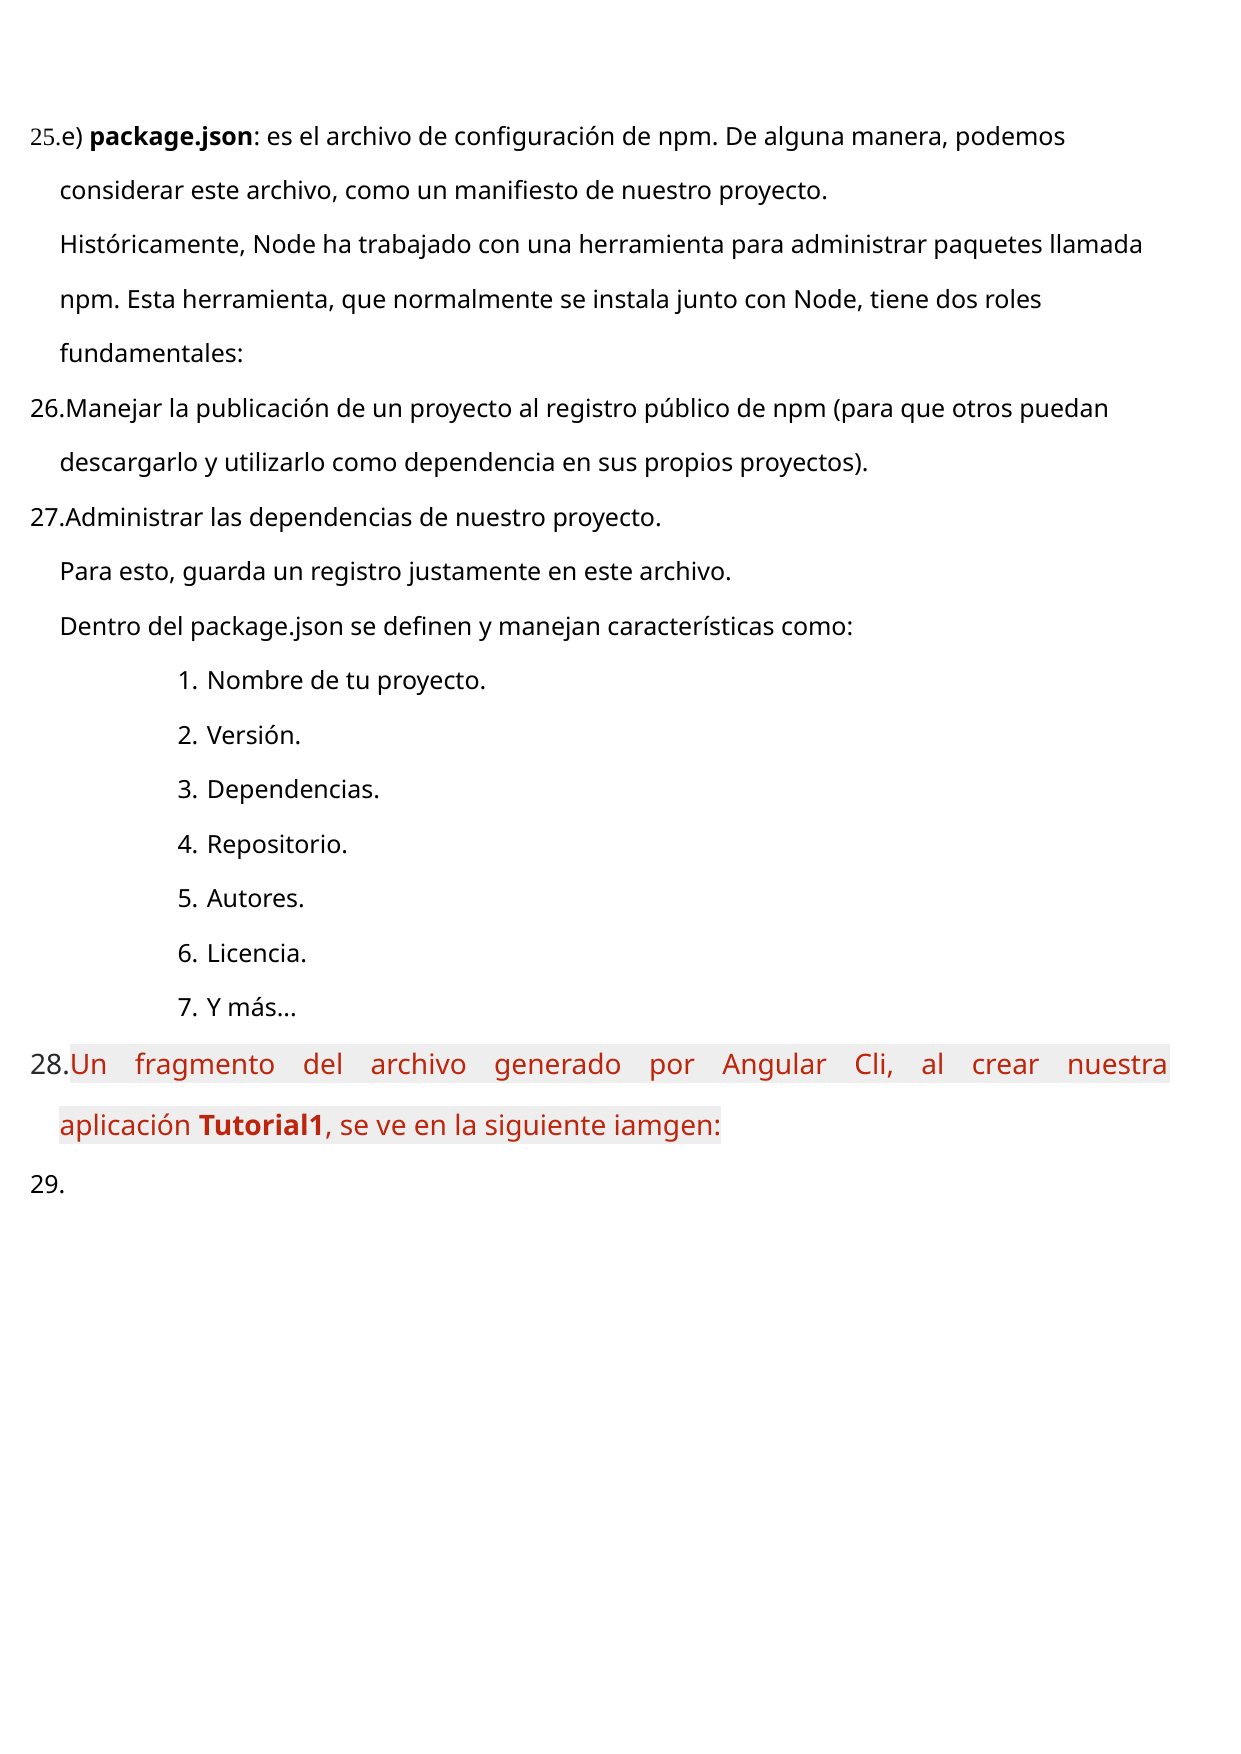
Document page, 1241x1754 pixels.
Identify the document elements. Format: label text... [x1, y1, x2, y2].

list Administrar las dependencias de nuestro proyecto. Para esto, guarda un registro justamente en este archivo. Dentro del package.json se definen y manejan características como: [59, 499, 1170, 642]
list Manejar la publicación de un proyecto al registro público de npm (para que otros puedan descargarlo y utilizarlo como dependencia en sus propios proyectos). [59, 391, 1170, 479]
list e) package.json: es el archivo de configuración de npm. De alguna manera, podemos considerar este archivo, como un manifiesto de nuestro proyecto. Históricamente, Node ha trabajado con una herramienta para administrar paquetes llamada npm. Esta herramienta, que normalmente se instala junto con Node, tiene dos roles fundamentales: [59, 118, 1170, 370]
list Versión. [177, 717, 1170, 751]
list Licencia. [177, 935, 1170, 969]
list Un fragmento del archivo generado por Angular Cli, al crear nuestra aplicación Tutorial1, se ve en la siguiente iamgen: [59, 1044, 1170, 1144]
list Autores. [177, 881, 1170, 915]
list Repositorio. [177, 826, 1170, 860]
list Dependencias. [177, 772, 1170, 806]
list Y más... [177, 990, 1170, 1024]
list Nombre de tu proyecto. [177, 663, 1170, 697]
